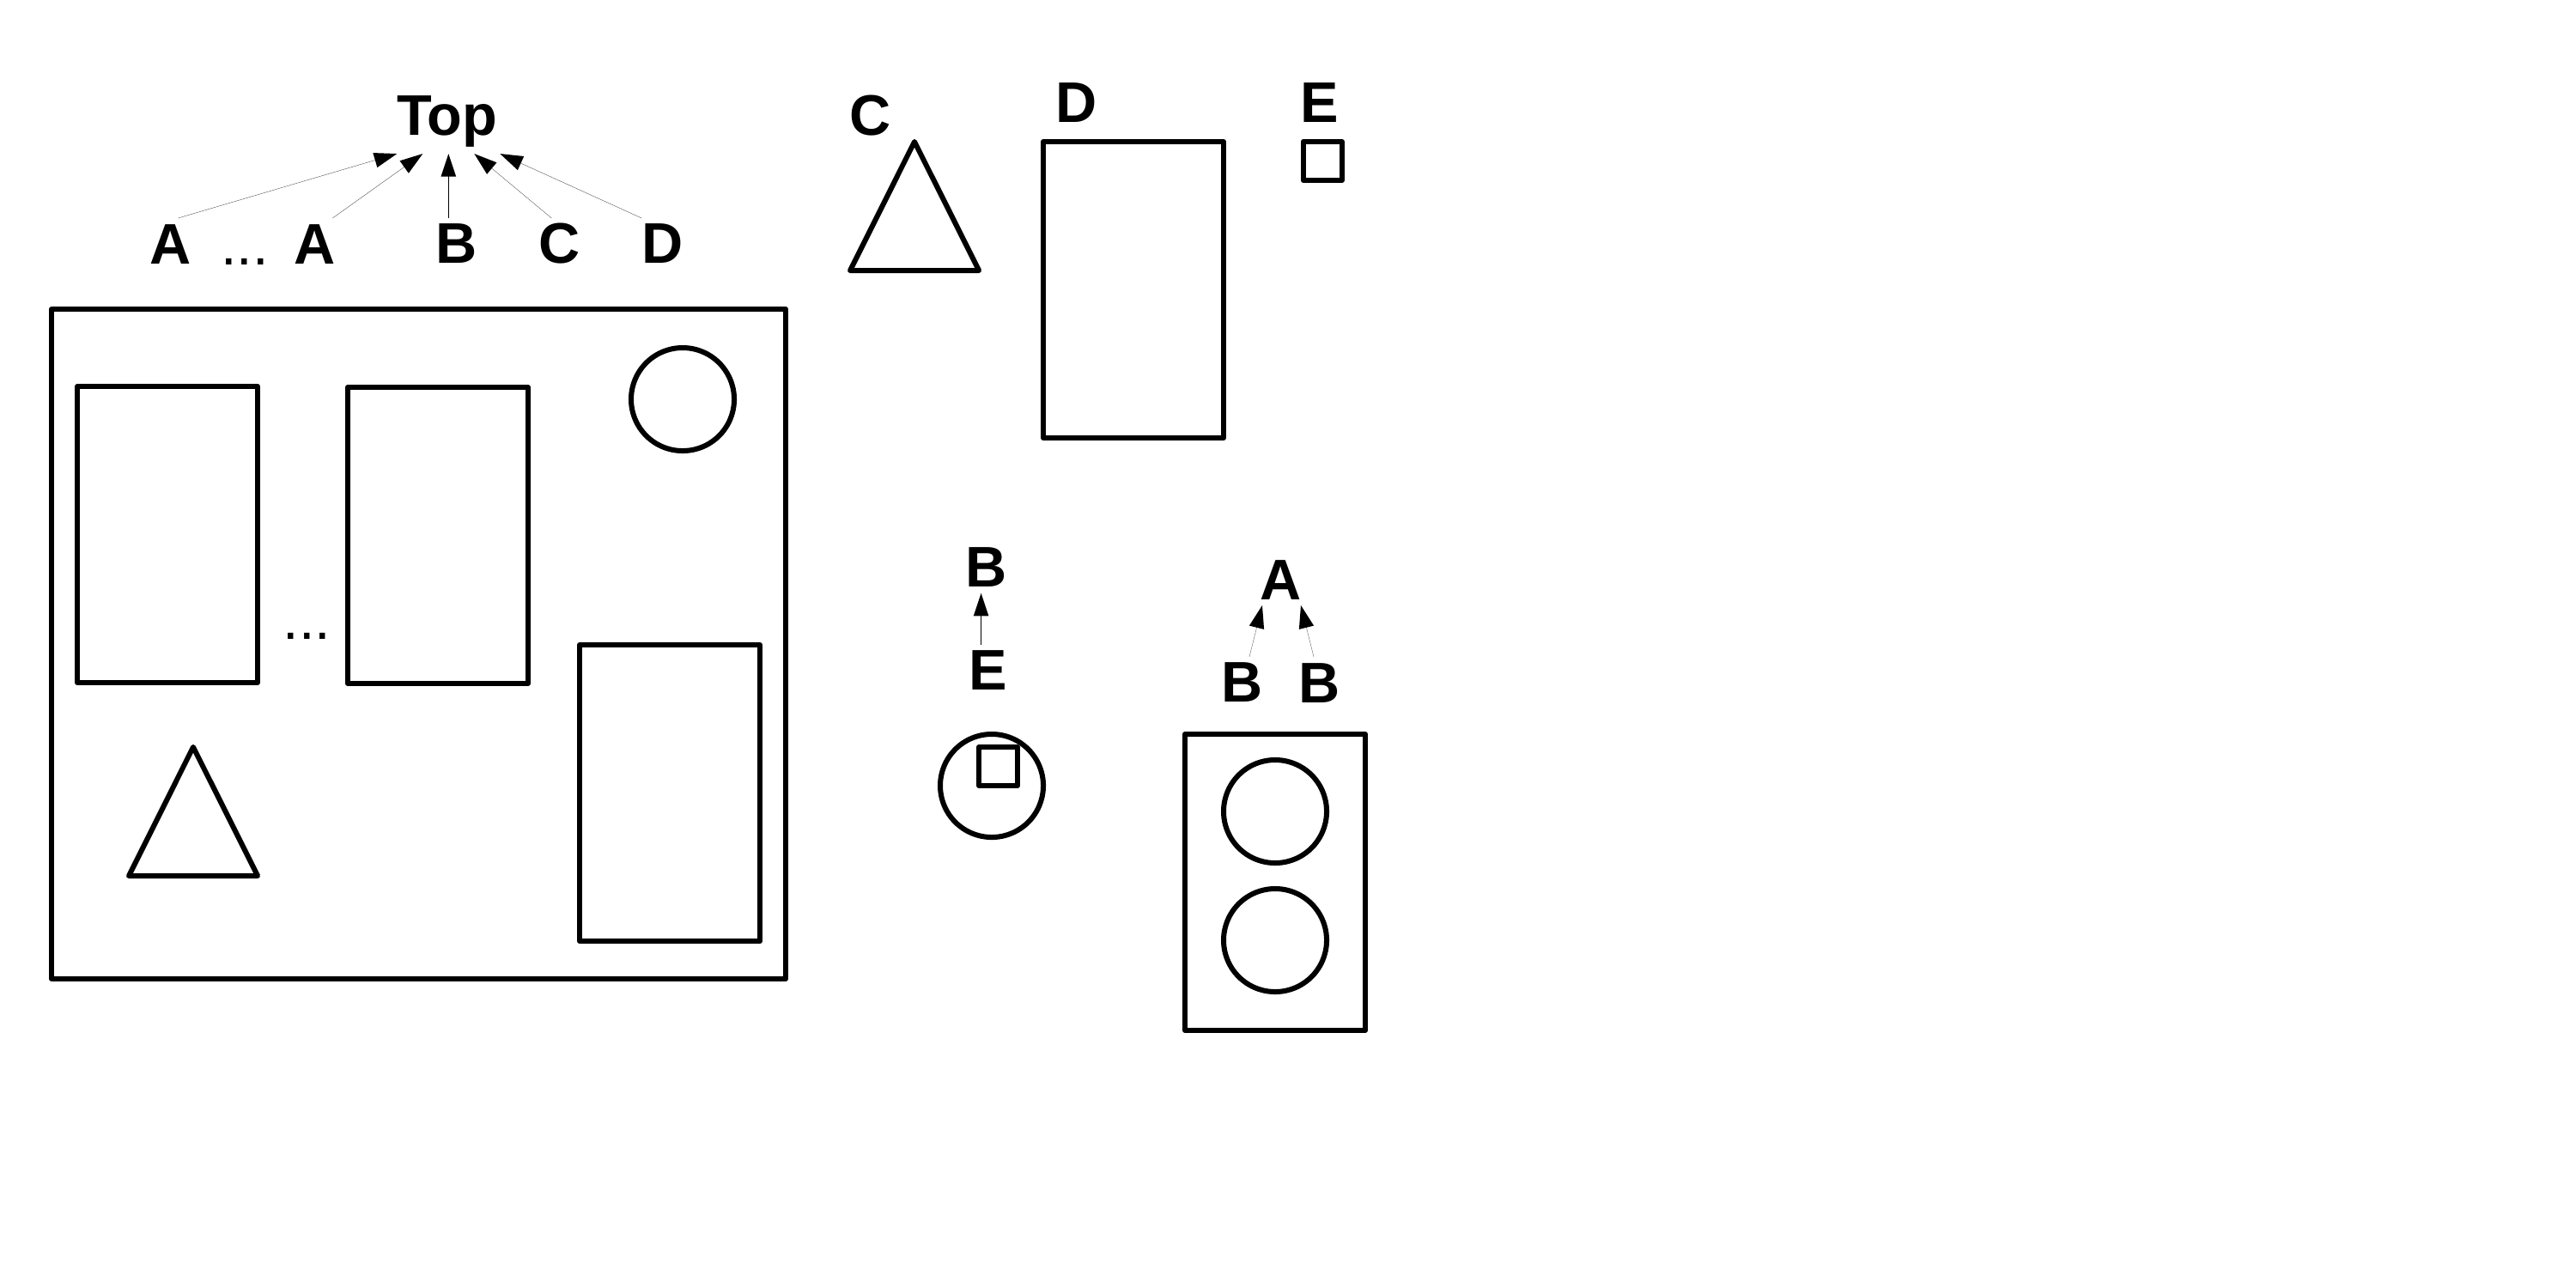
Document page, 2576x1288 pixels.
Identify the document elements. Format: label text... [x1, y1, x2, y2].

text_box C [837, 77, 902, 155]
text_box A [282, 206, 349, 283]
text_box ... [270, 580, 344, 659]
text_box E [956, 631, 1020, 709]
text_box B [422, 205, 490, 283]
text_box A [1247, 541, 1315, 619]
text_box ... [208, 206, 282, 284]
text_box D [1043, 64, 1109, 142]
text_box Top [384, 77, 513, 155]
text_box C [526, 205, 593, 283]
text_box B [953, 528, 1020, 606]
text_box B [1208, 644, 1276, 721]
text_box B [1285, 644, 1353, 722]
text_box E [1288, 64, 1355, 142]
text_box D [629, 205, 696, 283]
text_box A [137, 205, 204, 283]
